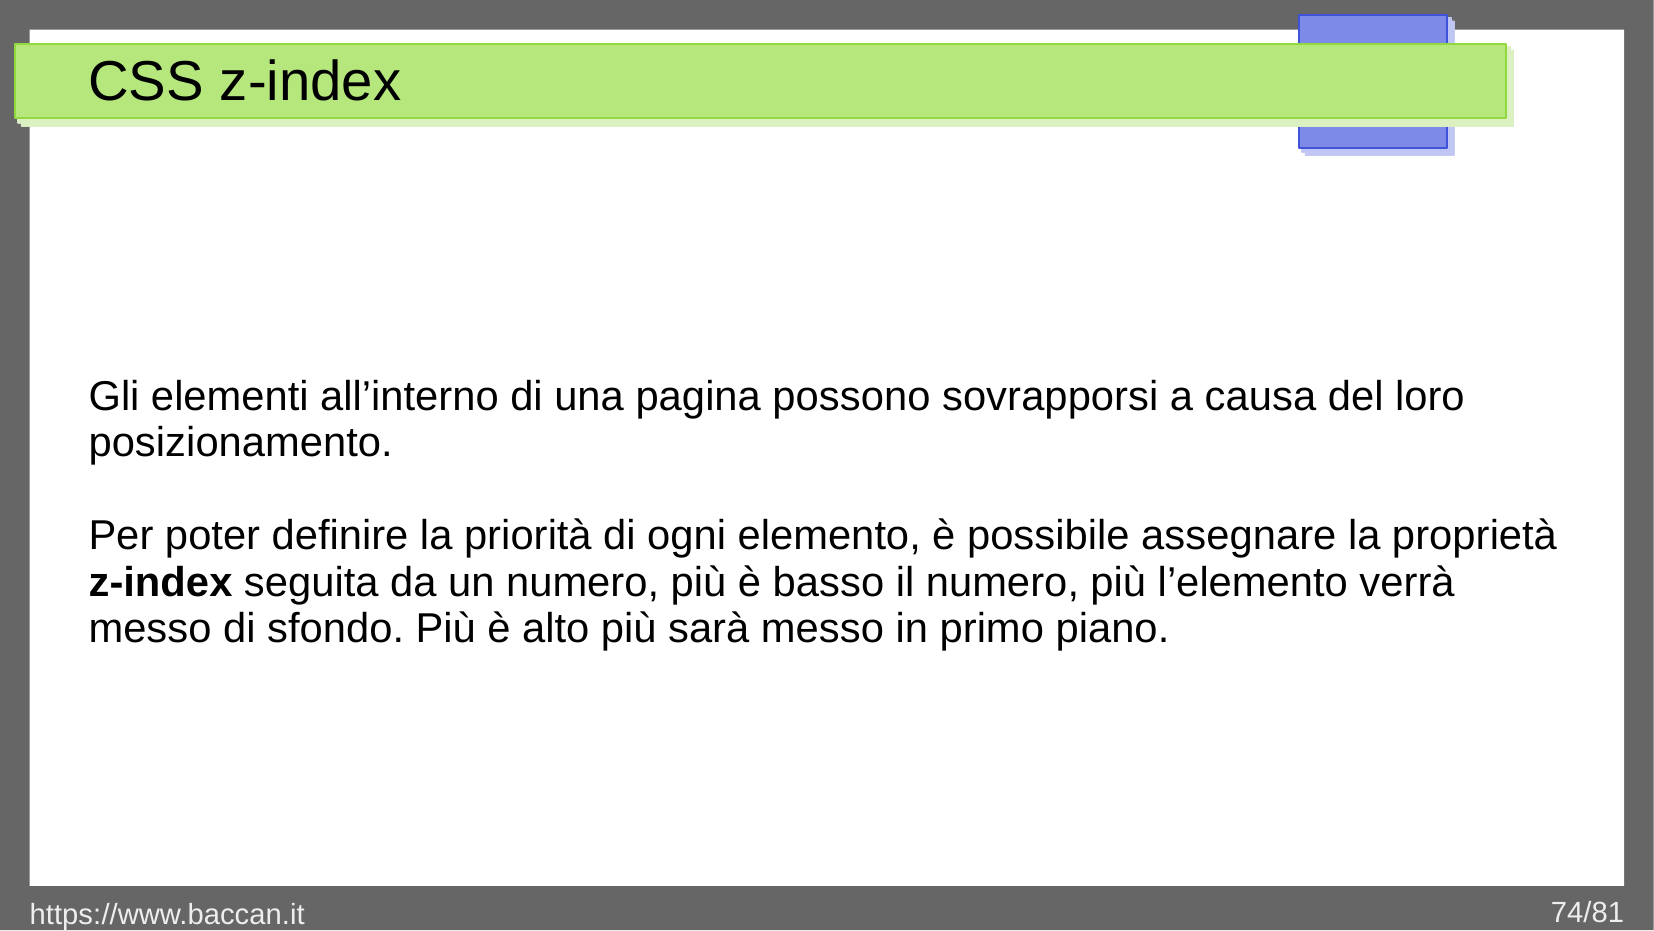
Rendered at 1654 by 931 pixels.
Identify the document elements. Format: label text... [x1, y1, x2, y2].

text_box Gli elementi all’interno di una pagina possono sovrapporsi a causa del loro posizionamento. Per poter definire la priorità di ogni elemento, è possibile assegnare la proprietà z-index seguita da un numero, più è basso il numero, più l’elemento verrà messo di sfondo. Più è alto più sarà messo in primo piano. [88, 186, 1565, 838]
title CSS z-index [88, 44, 1506, 119]
